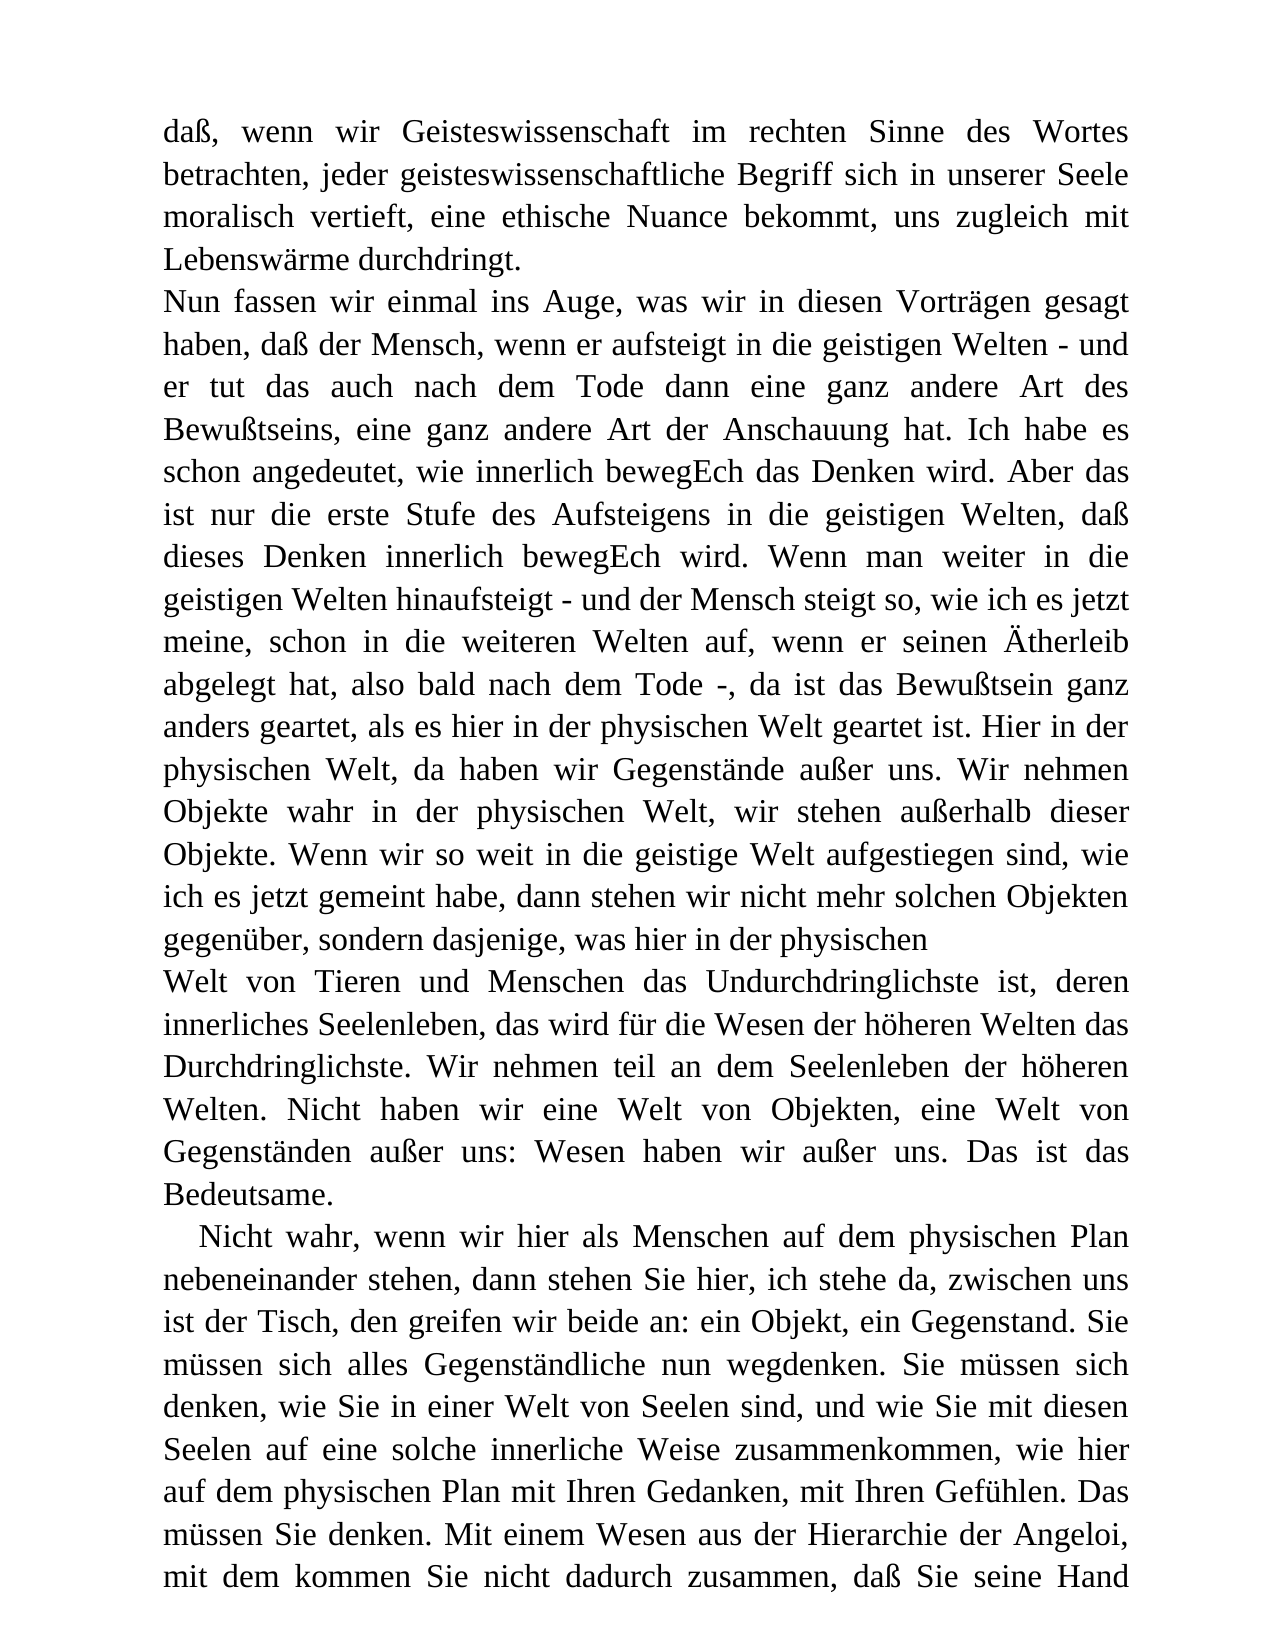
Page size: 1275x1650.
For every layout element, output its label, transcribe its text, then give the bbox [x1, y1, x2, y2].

text Nun fassen wir einmal ins Auge, was wir in diesen Vorträgen gesagt haben, daß der Mensch, wenn er aufsteigt in die geistigen Welten - und er tut das auch nach dem Tode dann eine ganz andere Art des Bewußtseins, eine ganz andere Art der Anschauung hat. Ich habe es schon angedeutet, wie innerlich bewegEch das Denken wird. Aber das ist nur die erste Stufe des Aufsteigens in die geistigen Welten, daß dieses Denken innerlich bewegEch wird. Wenn man weiter in die geistigen Welten hinaufsteigt - und der Mensch steigt so, wie ich es jetzt meine, schon in die weiteren Welten auf, wenn er seinen Ätherleib abgelegt hat, also bald nach dem Tode -, da ist das Bewußtsein ganz anders geartet, als es hier in der physischen Welt geartet ist. Hier in der physischen Welt, da haben wir Gegenstände außer uns. Wir nehmen Objekte wahr in der physischen Welt, wir stehen außerhalb dieser Objekte. Wenn wir so weit in die geistige Welt aufgestiegen sind, wie ich es jetzt gemeint habe, dann stehen wir nicht mehr solchen Objekten gegenüber, sondern dasjenige, was hier in der physischen [163, 282, 1130, 958]
text Nicht wahr, wenn wir hier als Menschen auf dem physischen Plan nebeneinander stehen, dann stehen Sie hier, ich stehe da, zwischen uns ist der Tisch, den greifen wir beide an: ein Objekt, ein Gegenstand. Sie müssen sich alles Gegenständliche nun wegdenken. Sie müssen sich denken, wie Sie in einer Welt von Seelen sind, und wie Sie mit diesen Seelen auf eine solche innerliche Weise zusammenkommen, wie hier auf dem physischen Plan mit Ihren Gedanken, mit Ihren Gefühlen. Das müssen Sie denken. Mit einem Wesen aus der Hierarchie der Angeloi, mit dem kommen Sie nicht dadurch zusammen, daß Sie seine Hand [163, 1217, 1130, 1595]
text Welt von Tieren und Menschen das Undurchdringlichste ist, deren innerliches Seelenleben, das wird für die Wesen der höheren Welten das Durchdringlichste. Wir nehmen teil an dem Seelenleben der höheren Welten. Nicht haben wir eine Welt von Objekten, eine Welt von Gegenständen außer uns: Wesen haben wir außer uns. Das ist das Bedeutsame. [163, 962, 1130, 1213]
text daß, wenn wir Geisteswissenschaft im rechten Sinne des Wortes betrachten, jeder geisteswissenschaftliche Begriff sich in unserer Seele moralisch vertieft, eine ethische Nuance bekommt, uns zugleich mit Lebenswärme durchdringt. [163, 112, 1130, 278]
